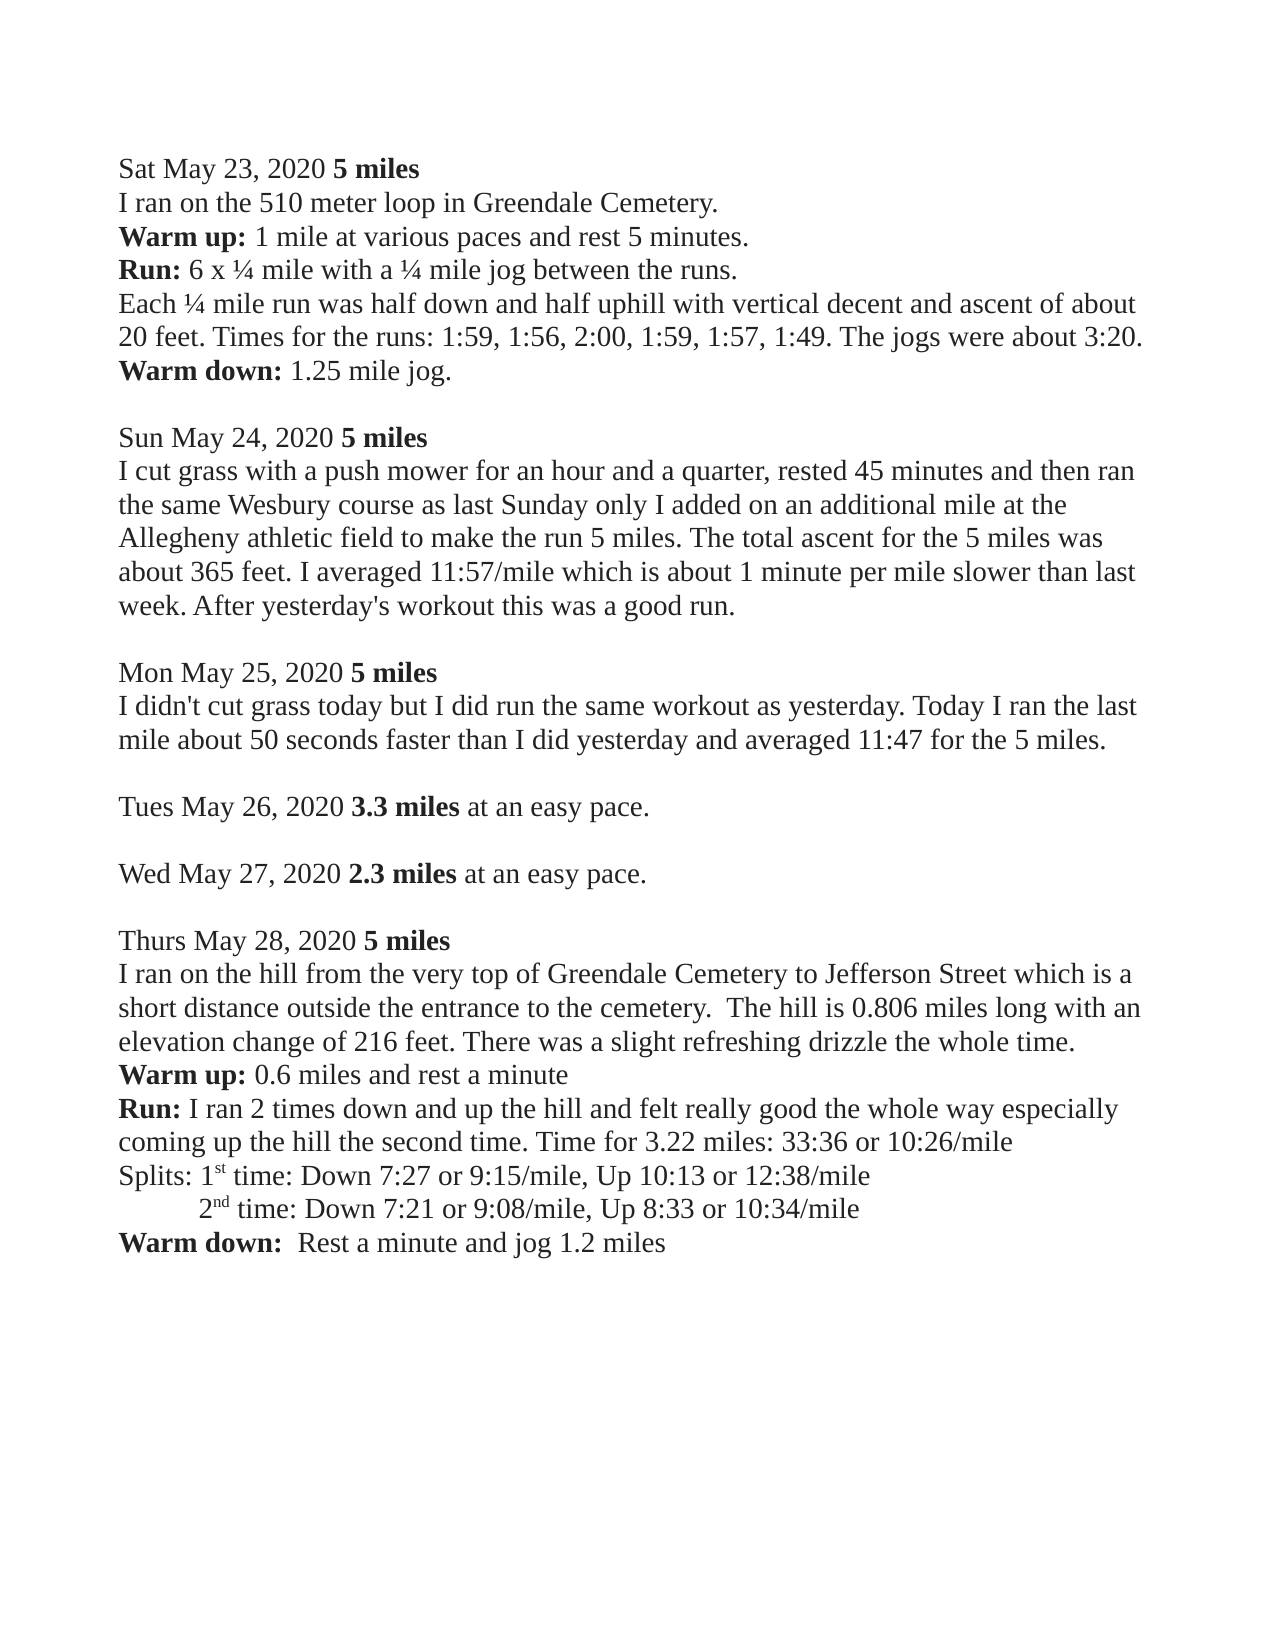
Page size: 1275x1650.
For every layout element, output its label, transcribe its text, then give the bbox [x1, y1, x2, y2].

text Splits: 1st time: Down 7:27 or 9:15/mile, Up 10:13 or 12:38/mile [118, 1158, 1161, 1191]
text Tues May 26, 2020 3.3 miles at an easy pace. [118, 789, 1161, 822]
text I didn't cut grass today but I did run the same workout as yesterday. Today I ran the last mile about 50 seconds faster than I did yesterday and averaged 11:47 for the 5 miles. [118, 688, 1161, 755]
text Run: 6 x ¼ mile with a ¼ mile jog between the runs. [118, 252, 1161, 286]
text 2nd time: Down 7:21 or 9:08/mile, Up 8:33 or 10:34/mile [118, 1191, 1161, 1225]
text Thurs May 28, 2020 5 miles [118, 923, 1161, 957]
text Warm up: 1 mile at various paces and rest 5 minutes. [118, 219, 1161, 252]
text Warm down: Rest a minute and jog 1.2 miles [118, 1225, 1161, 1258]
text I cut grass with a push mower for an hour and a quarter, rested 45 minutes and then ran the same Wesbury course as last Sunday only I added on an additional mile at the Allegheny athletic field to make the run 5 miles. The total ascent for the 5 miles was about 365 feet. I averaged 11:57/mile which is about 1 minute per mile slower than last week. After yesterday's workout this was a good run. [118, 453, 1161, 621]
text Sat May 23, 2020 5 miles [118, 152, 1161, 185]
text Warm up: 0.6 miles and rest a minute [118, 1057, 1161, 1091]
text Warm down: 1.25 mile jog. [118, 353, 1161, 386]
text I ran on the hill from the very top of Greendale Cemetery to Jefferson Street which is a short distance outside the entrance to the cemetery. The hill is 0.806 miles long with an elevation change of 216 feet. There was a slight refreshing drizzle the whole time. [118, 957, 1161, 1057]
text Run: I ran 2 times down and up the hill and felt really good the whole way especially coming up the hill the second time. Time for 3.22 miles: 33:36 or 10:26/mile [118, 1091, 1161, 1158]
text Wed May 27, 2020 2.3 miles at an easy pace. [118, 856, 1161, 889]
text Each ¼ mile run was half down and half uphill with vertical decent and ascent of about 20 feet. Times for the runs: 1:59, 1:56, 2:00, 1:59, 1:57, 1:49. The jogs were about 3:20. [118, 286, 1161, 353]
text Mon May 25, 2020 5 miles [118, 655, 1161, 688]
text Sun May 24, 2020 5 miles [118, 420, 1161, 453]
text I ran on the 510 meter loop in Greendale Cemetery. [118, 185, 1161, 219]
